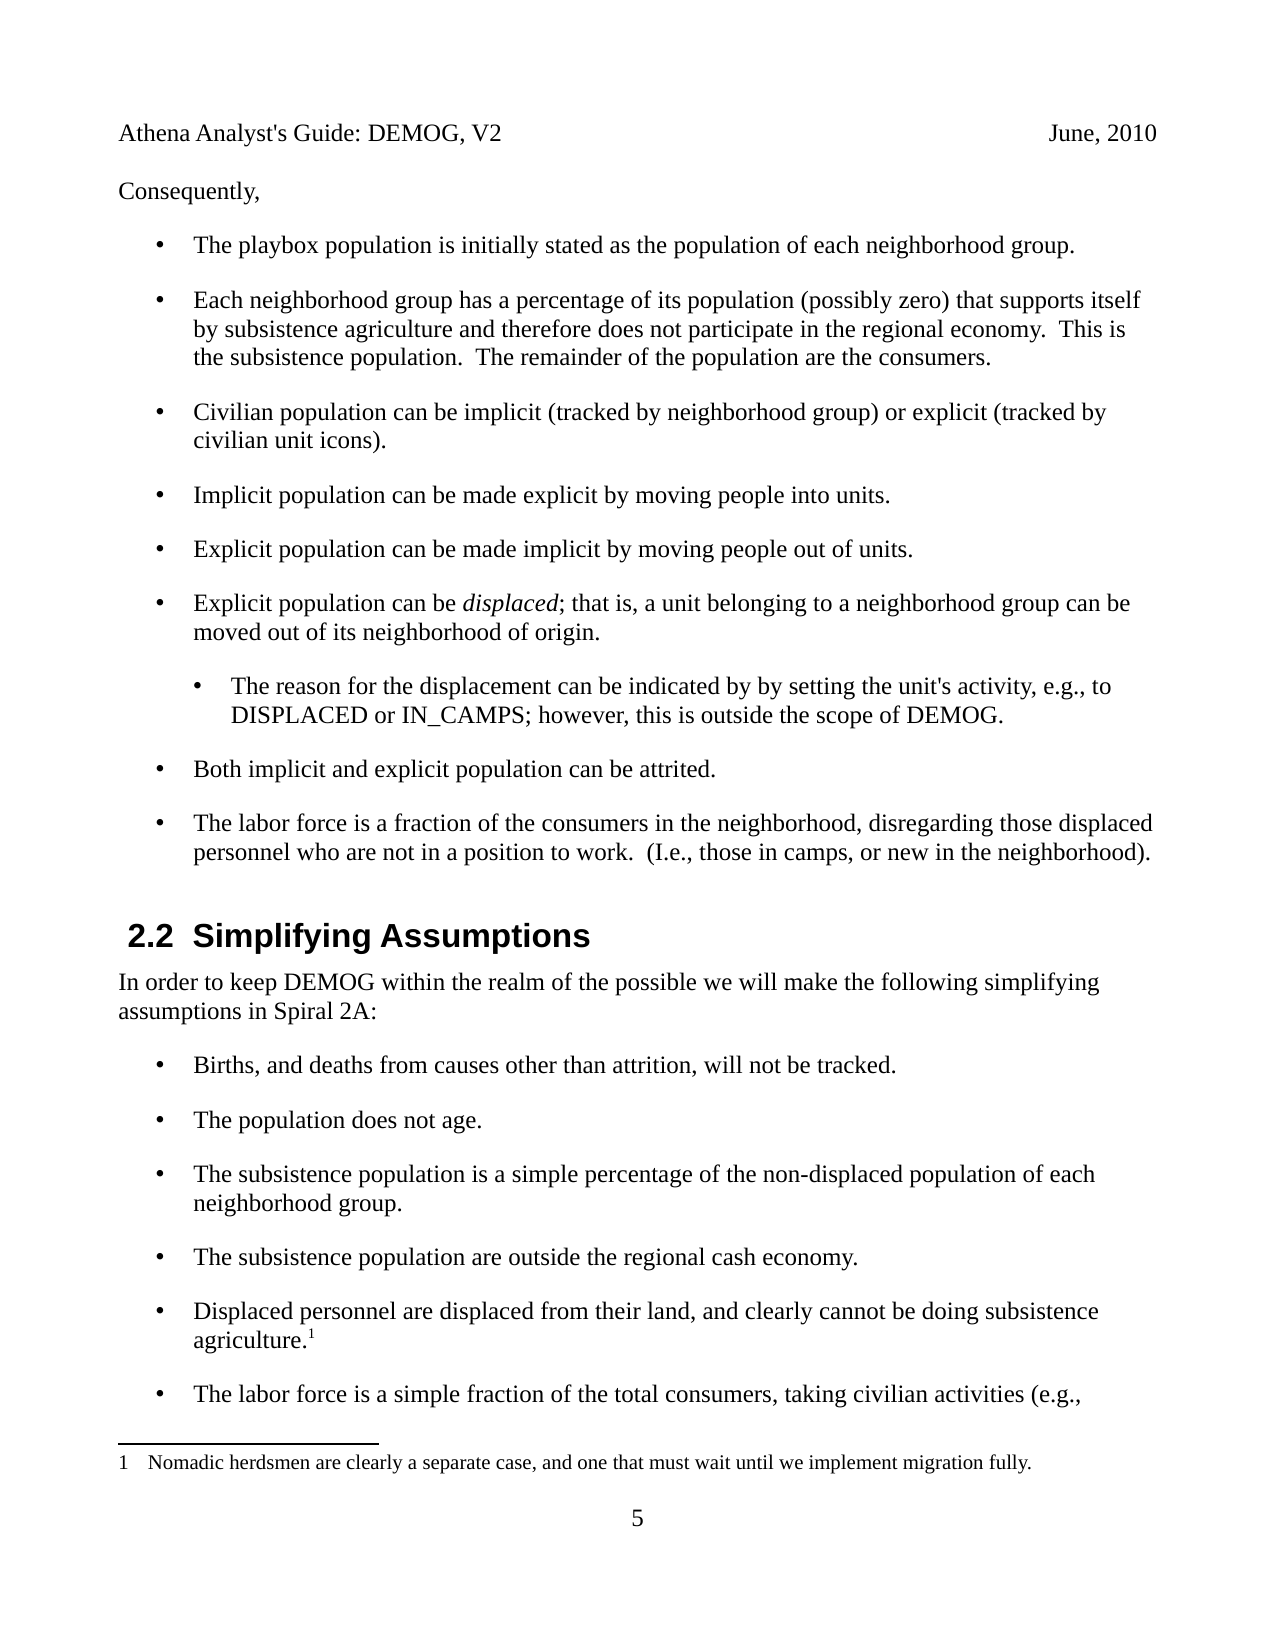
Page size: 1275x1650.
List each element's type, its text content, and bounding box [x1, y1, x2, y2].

list Nomadic herdsmen are clearly a separate case, and one that must wait until we implement migration fully. [118, 1449, 1157, 1474]
list Births, and deaths from causes other than attrition, will not be tracked. [156, 1051, 1157, 1079]
list Civilian population can be implicit (tracked by neighborhood group) or explicit (tracked by civilian unit icons). [156, 397, 1157, 454]
list Implicit population can be made explicit by moving people into units. [156, 480, 1157, 508]
list The subsistence population is a simple percentage of the non-displaced population of each neighborhood group. [156, 1159, 1157, 1217]
list The reason for the displacement can be indicated by by setting the unit's activity, e.g., to DISPLACED or IN_CAMPS; however, this is outside the scope of DEMOG. [193, 671, 1157, 729]
list The playbox population is initially stated as the population of each neighborhood group. [156, 231, 1157, 259]
list The labor force is a simple fraction of the total consumers, taking civilian activities (e.g., [156, 1379, 1157, 1408]
list Displaced personnel are displaced from their land, and clearly cannot be doing subsistence agriculture. [156, 1296, 1157, 1354]
list The population does not age. [156, 1105, 1157, 1133]
list Both implicit and explicit population can be attrited. [156, 754, 1157, 783]
list Explicit population can be displaced; that is, a unit belonging to a neighborhood group can be moved out of its neighborhood of origin. [156, 588, 1157, 646]
list Each neighborhood group has a percentage of its population (possibly zero) that supports itself by subsistence agriculture and therefore does not participate in the regional economy. This is the subsistence population. The remainder of the population are the consumers. [156, 285, 1157, 371]
list Explicit population can be made implicit by moving people out of units. [156, 534, 1157, 563]
list The subsistence population are outside the regional cash economy. [156, 1242, 1157, 1271]
text In order to keep DEMOG within the realm of the possible we will make the following simplifying assumptions in Spiral 2A: [118, 967, 1157, 1025]
text Consequently, [118, 176, 1157, 205]
subtitle Simplifying Assumptions [118, 917, 1157, 955]
list The labor force is a fraction of the consumers in the neighborhood, disregarding those displaced personnel who are not in a position to work. (I.e., those in camps, or new in the neighborhood). [156, 808, 1157, 866]
